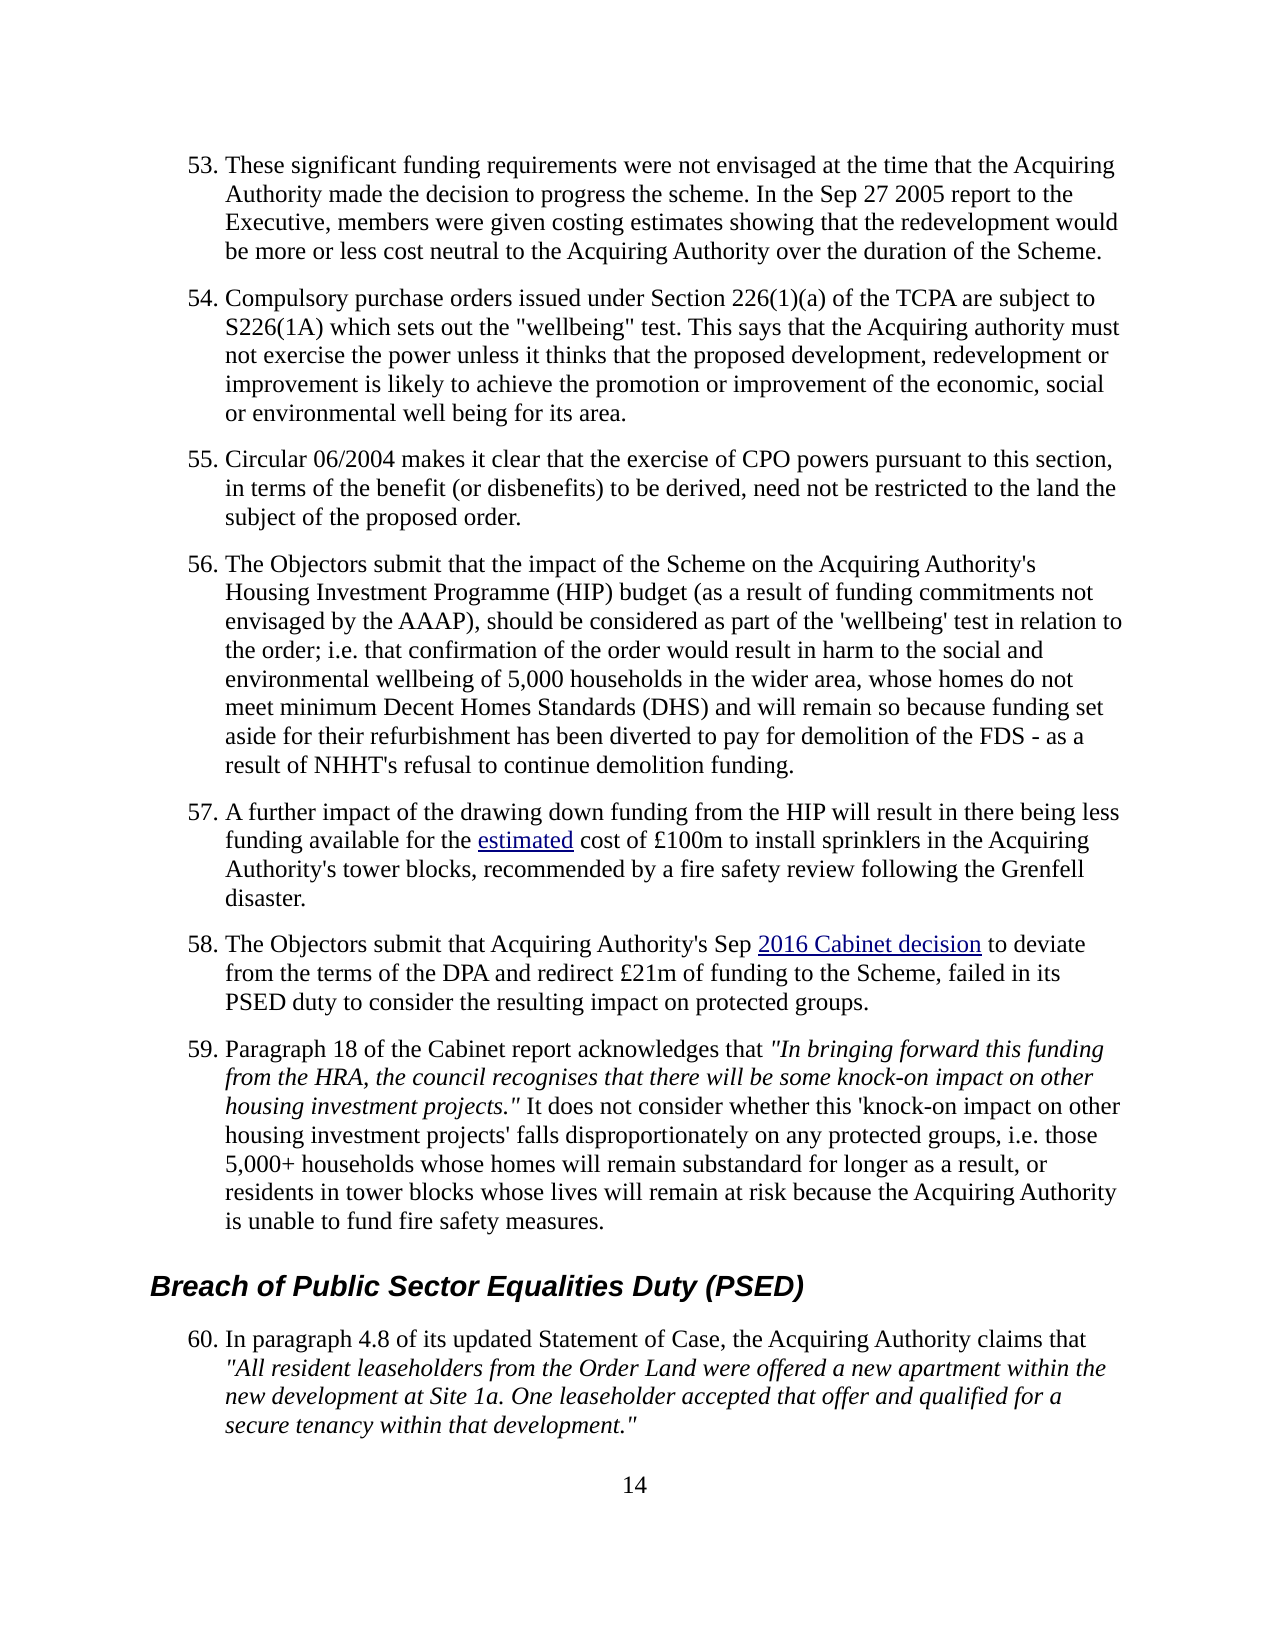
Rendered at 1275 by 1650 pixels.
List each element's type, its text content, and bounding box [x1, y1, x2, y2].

list The Objectors submit that the impact of the Scheme on the Acquiring Authority's Housing Investment Programme (HIP) budget (as a result of funding commitments not envisaged by the AAAP), should be considered as part of the 'wellbeing' test in relation to the order; i.e. that confirmation of the order would result in harm to the social and environmental wellbeing of 5,000 households in the wider area, whose homes do not meet minimum Decent Homes Standards (DHS) and will remain so because funding set aside for their refurbishment has been diverted to pay for demolition of the FDS - as a result of NHHT's refusal to continue demolition funding. [187, 549, 1125, 779]
list Circular 06/2004 makes it clear that the exercise of CPO powers pursuant to this section, in terms of the benefit (or disbenefits) to be derived, need not be restricted to the land the subject of the proposed order. [187, 444, 1125, 531]
list In paragraph 4.8 of its updated Statement of Case, the Acquiring Authority claims that "All resident leaseholders from the Order Land were offered a new apartment within the new development at Site 1a. One leaseholder accepted that offer and qualified for a secure tenancy within that development." [187, 1324, 1125, 1439]
subtitle Breach of Public Sector Equalities Duty (PSED) [150, 1269, 1125, 1302]
list Compulsory purchase orders issued under Section 226(1)(a) of the TCPA are subject to S226(1A) which sets out the "wellbeing" test. This says that the Acquiring authority must not exercise the power unless it thinks that the proposed development, redevelopment or improvement is likely to achieve the promotion or improvement of the economic, social or environmental well being for its area. [187, 283, 1125, 427]
list Paragraph 18 of the Cabinet report acknowledges that "In bringing forward this funding from the HRA, the council recognises that there will be some knock-on impact on other housing investment projects." It does not consider whether this 'knock-on impact on other housing investment projects' falls disproportionately on any protected groups, i.e. those 5,000+ households whose homes will remain substandard for longer as a result, or residents in tower blocks whose lives will remain at risk because the Acquiring Authority is unable to fund fire safety measures. [187, 1034, 1125, 1235]
list The Objectors submit that Acquiring Authority's Sep 2016 Cabinet decision to deviate from the terms of the DPA and redirect £21m of funding to the Scheme, failed in its PSED duty to consider the resulting impact on protected groups. [187, 929, 1125, 1016]
list These significant funding requirements were not envisaged at the time that the Acquiring Authority made the decision to progress the scheme. In the Sep 27 2005 report to the Executive, members were given costing estimates showing that the redevelopment would be more or less cost neutral to the Acquiring Authority over the duration of the Scheme. [187, 150, 1125, 265]
list A further impact of the drawing down funding from the HIP will result in there being less funding available for the estimated cost of £100m to install sprinklers in the Acquiring Authority's tower blocks, recommended by a fire safety review following the Grenfell disaster. [187, 797, 1125, 912]
